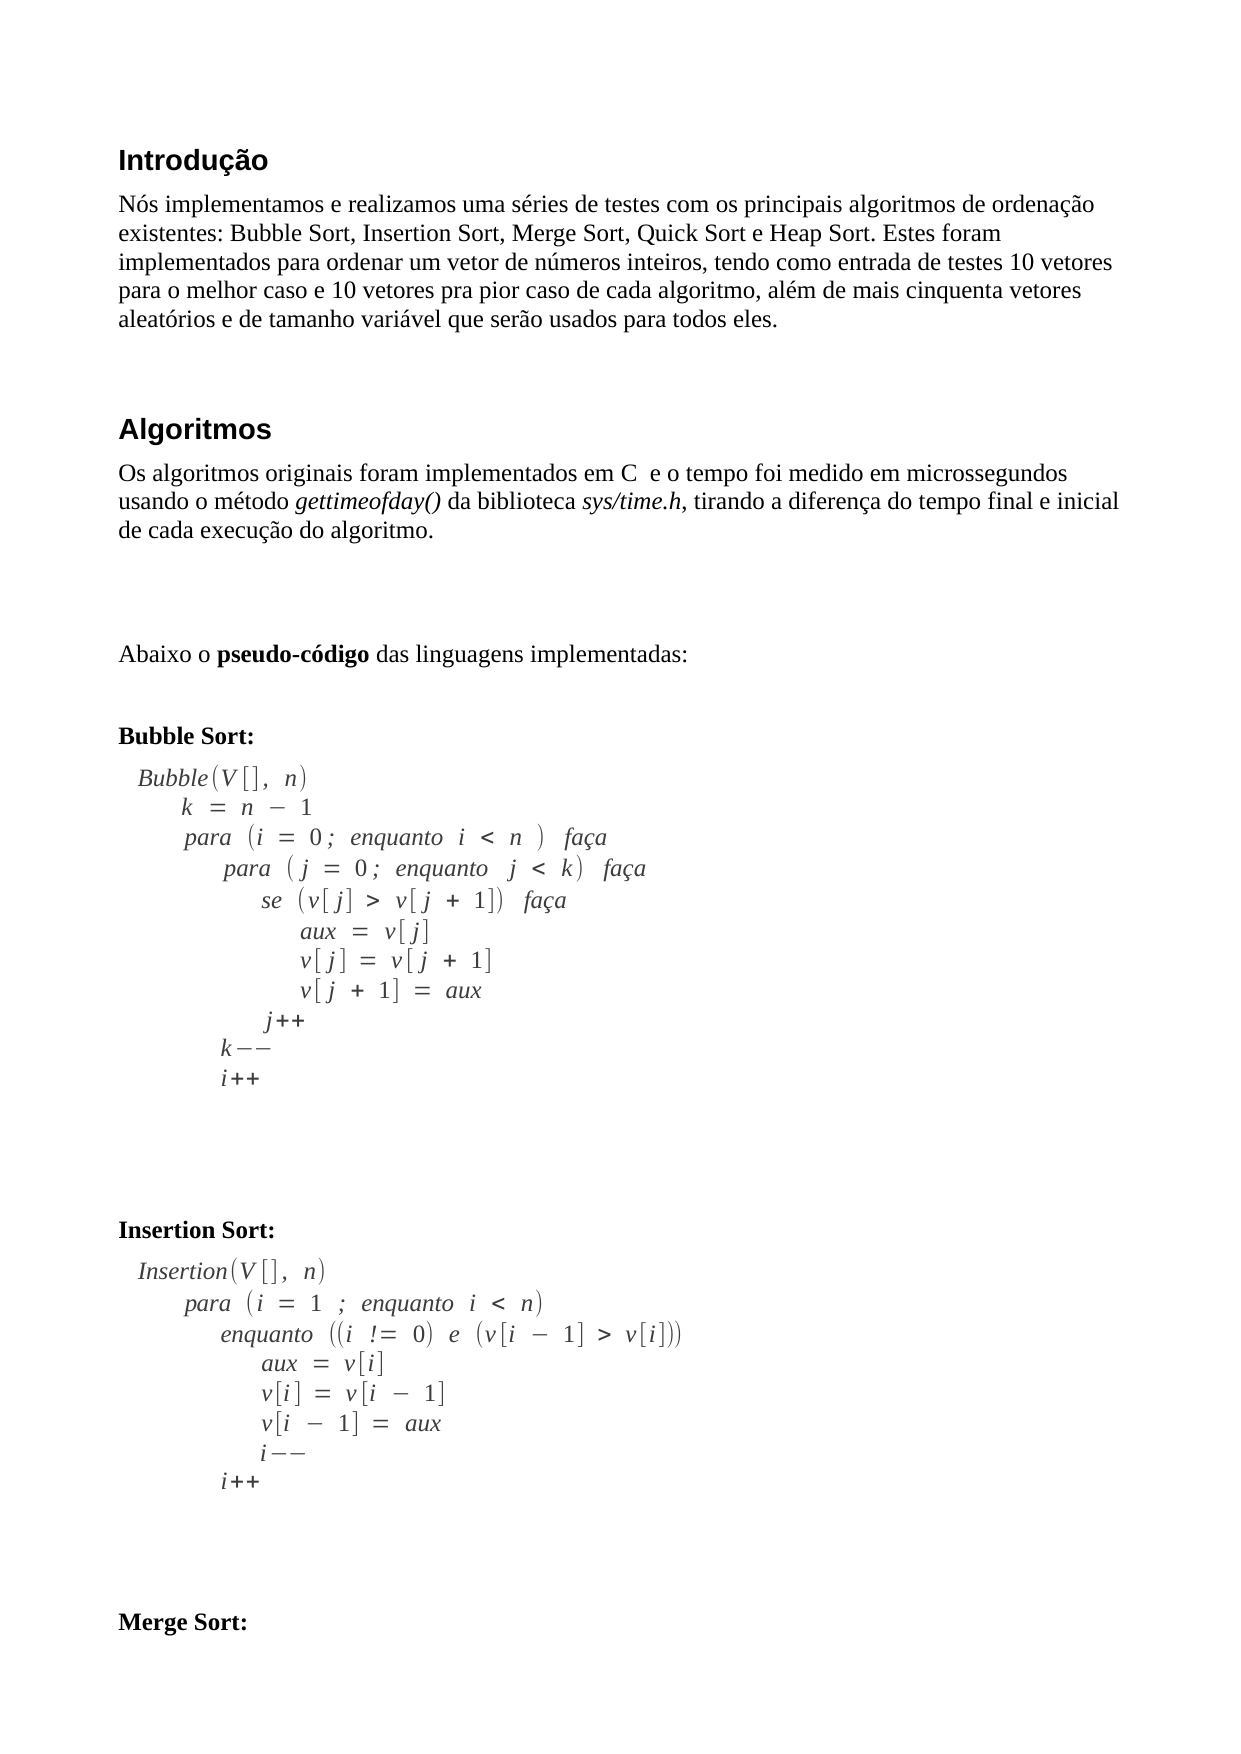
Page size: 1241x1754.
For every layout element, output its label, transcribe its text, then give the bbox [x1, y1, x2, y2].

text Insertion Sort: [118, 1215, 1122, 1244]
text Bubble Sort: [118, 721, 1122, 750]
subtitle Introdução [118, 143, 1122, 177]
text Os algoritmos originais foram implementados em C e o tempo foi medido em microssegundos usando o método gettimeofday() da biblioteca sys/time.h, tirando a diferença do tempo final e inicial de cada execução do algoritmo. [118, 458, 1122, 544]
subtitle Algoritmos [118, 412, 1122, 445]
text Merge Sort: [118, 1607, 1122, 1635]
text Nós implementamos e realizamos uma séries de testes com os principais algoritmos de ordenação existentes: Bubble Sort, Insertion Sort, Merge Sort, Quick Sort e Heap Sort. Estes foram implementados para ordenar um vetor de números inteiros, tendo como entrada de testes 10 vetores para o melhor caso e 10 vetores pra pior caso de cada algoritmo, além de mais cinquenta vetores aleatórios e de tamanho variável que serão usados para todos eles. [118, 189, 1122, 333]
text Abaixo o pseudo-código das linguagens implementadas: [118, 639, 1122, 668]
